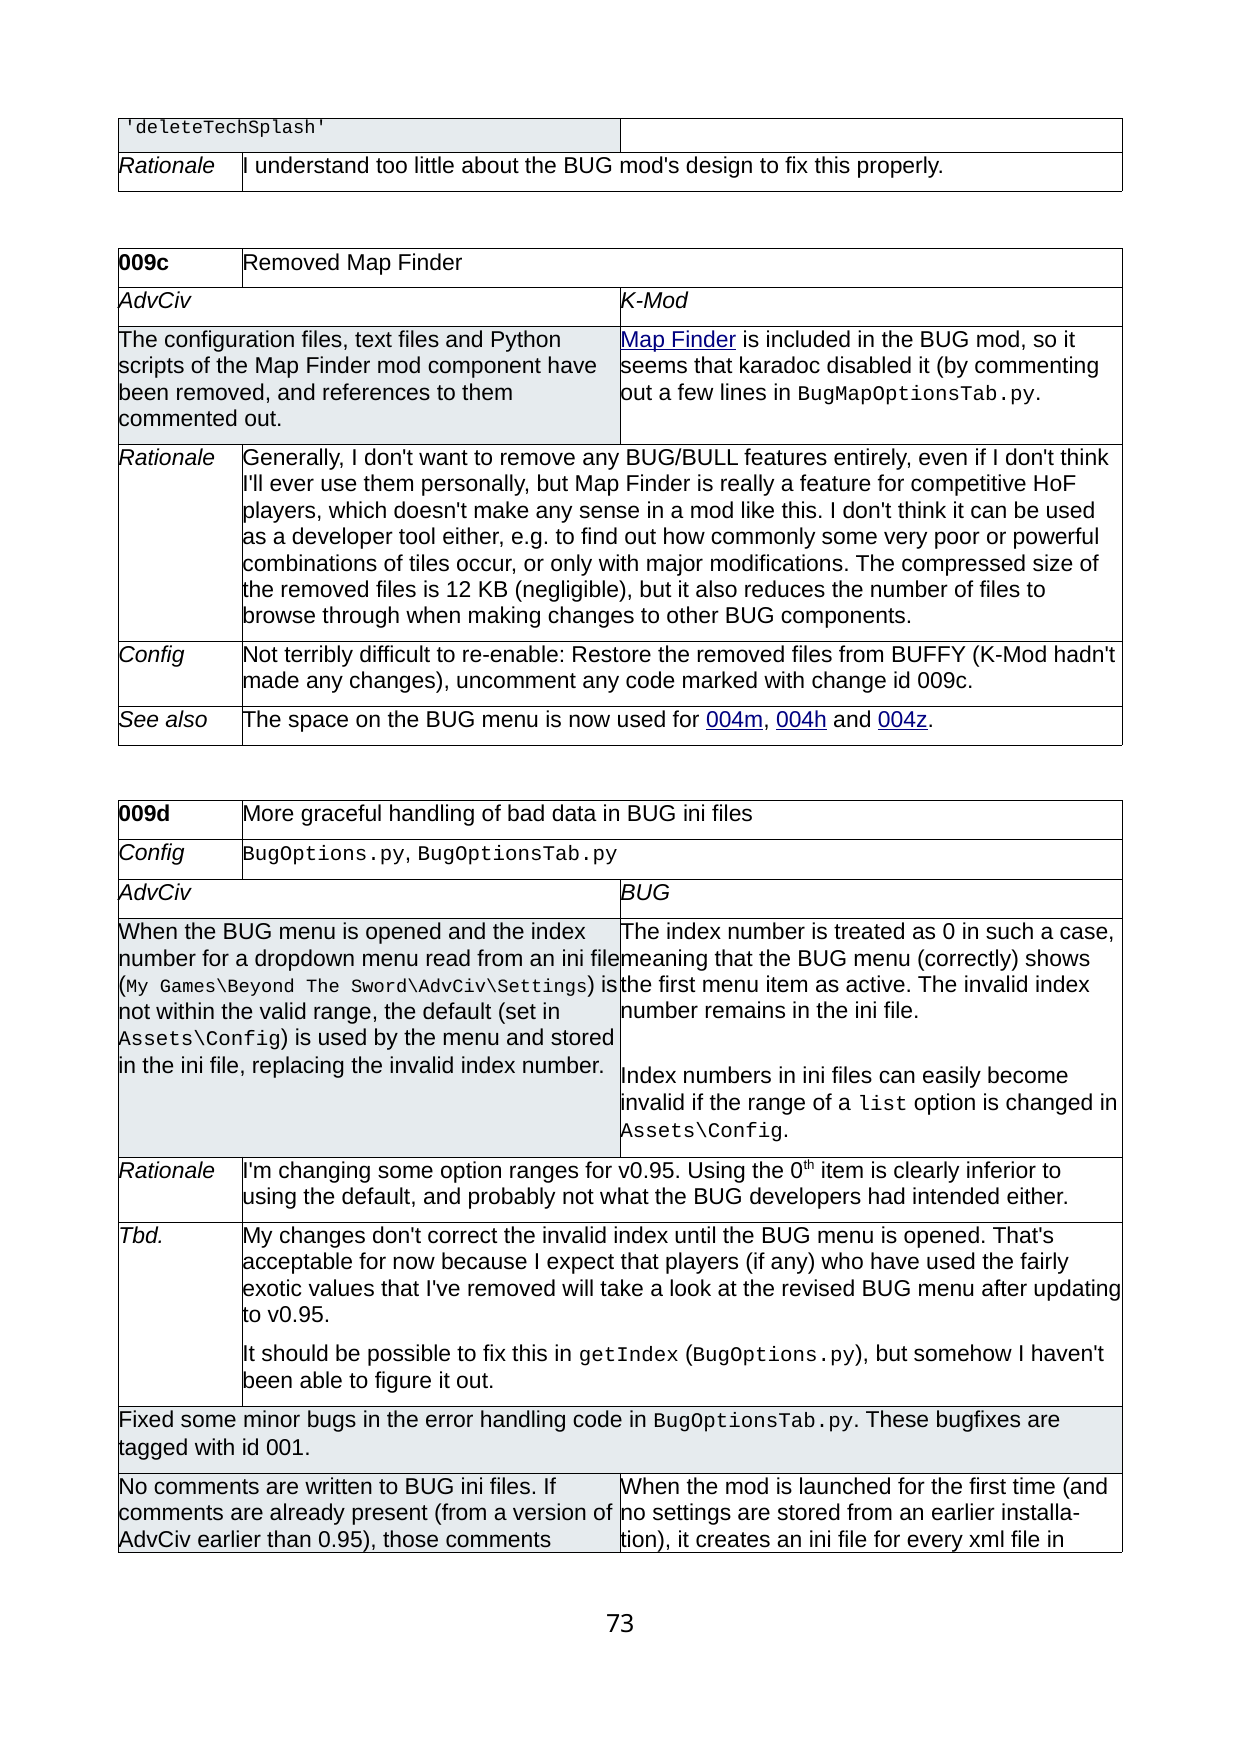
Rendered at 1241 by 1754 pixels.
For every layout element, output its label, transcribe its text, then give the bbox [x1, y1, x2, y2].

table_cell Fixed some minor bugs in the error handling code in BugOptionsTab.py. These bugfixes are tagged with id 001. [119, 1407, 1122, 1473]
table_cell Config [119, 642, 242, 706]
table_cell The configuration files, text files and Python scripts of the Map Finder mod component have been removed, and references to them commented out. [119, 327, 620, 444]
table_cell K-Mod [621, 288, 1122, 326]
table_cell I understand too little about the BUG mod's design to fix this properly. [243, 153, 1122, 191]
table_cell See also [119, 707, 242, 745]
table_cell [621, 119, 1122, 152]
table_header 009c [119, 249, 242, 287]
table_cell 'deleteTechSplash' [119, 119, 620, 152]
table_cell BugOptions.py, BugOptionsTab.py [243, 840, 1122, 879]
table_cell No comments are written to BUG ini files. If comments are already present (from a version of AdvCiv earlier than 0.95), those comments [119, 1474, 620, 1552]
table_cell The space on the BUG menu is now used for 004m, 004h and 004z. [243, 707, 1122, 745]
table_cell AdvCiv [119, 880, 620, 918]
table_cell BUG [621, 880, 1122, 918]
table_cell The index number is treated as 0 in such a case, meaning that the BUG menu (correctly) shows the first menu item as active. The invalid index number remains in the ini file. Index numbers in ini files can easily become invalid if the range of a list option is changed in Assets\Config. [621, 919, 1122, 1157]
table_cell Rationale [119, 445, 242, 641]
table_header More graceful handling of bad data in BUG ini files [243, 801, 1122, 839]
table_header Removed Map Finder [243, 249, 1122, 287]
table_cell Map Finder is included in the BUG mod, so it seems that karadoc disabled it (by commenting out a few lines in BugMapOptionsTab.py. [621, 327, 1122, 444]
table_cell AdvCiv [119, 288, 620, 326]
table_header 009d [119, 801, 242, 839]
table_cell Rationale [119, 1158, 242, 1222]
table_cell Config [119, 840, 242, 879]
table_cell My changes don't correct the invalid index until the BUG menu is opened. That's acceptable for now because I expect that players (if any) who have used the fairly exotic values that I've removed will take a look at the revised BUG menu after updating to v0.95. It should be possible to fix this in getIndex (BugOptions.py), but somehow I haven't been able to figure it out. [243, 1223, 1122, 1406]
table_cell I'm changing some option ranges for v0.95. Using the 0th item is clearly inferior to using the default, and probably not what the BUG developers had intended either. [243, 1158, 1122, 1222]
table_cell Generally, I don't want to remove any BUG/BULL features entirely, even if I don't think I'll ever use them personally, but Map Finder is really a feature for competitive HoF players, which doesn't make any sense in a mod like this. I don't think it can be used as a developer tool either, e.g. to find out how commonly some very poor or powerful combinations of tiles occur, or only with major modifications. The compressed size of the removed files is 12 KB (negligible), but it also reduces the number of files to browse through when making changes to other BUG components. [243, 445, 1122, 641]
table_cell Tbd. [119, 1223, 242, 1406]
table_cell Rationale [119, 153, 242, 191]
table_cell When the BUG menu is opened and the index number for a dropdown menu read from an ini file (My Games\Beyond The Sword\AdvCiv\Settings) is not within the valid range, the default (set in Assets\Config) is used by the menu and stored in the ini file, replacing the invalid index number. [119, 919, 620, 1157]
table_cell When the mod is launched for the first time (and no settings are stored from an earlier installa­tion), it creates an ini file for every xml file in [621, 1474, 1122, 1552]
table_cell Not terribly difficult to re-enable: Restore the removed files from BUFFY (K-Mod hadn't made any changes), uncomment any code marked with change id 009c. [243, 642, 1122, 706]
